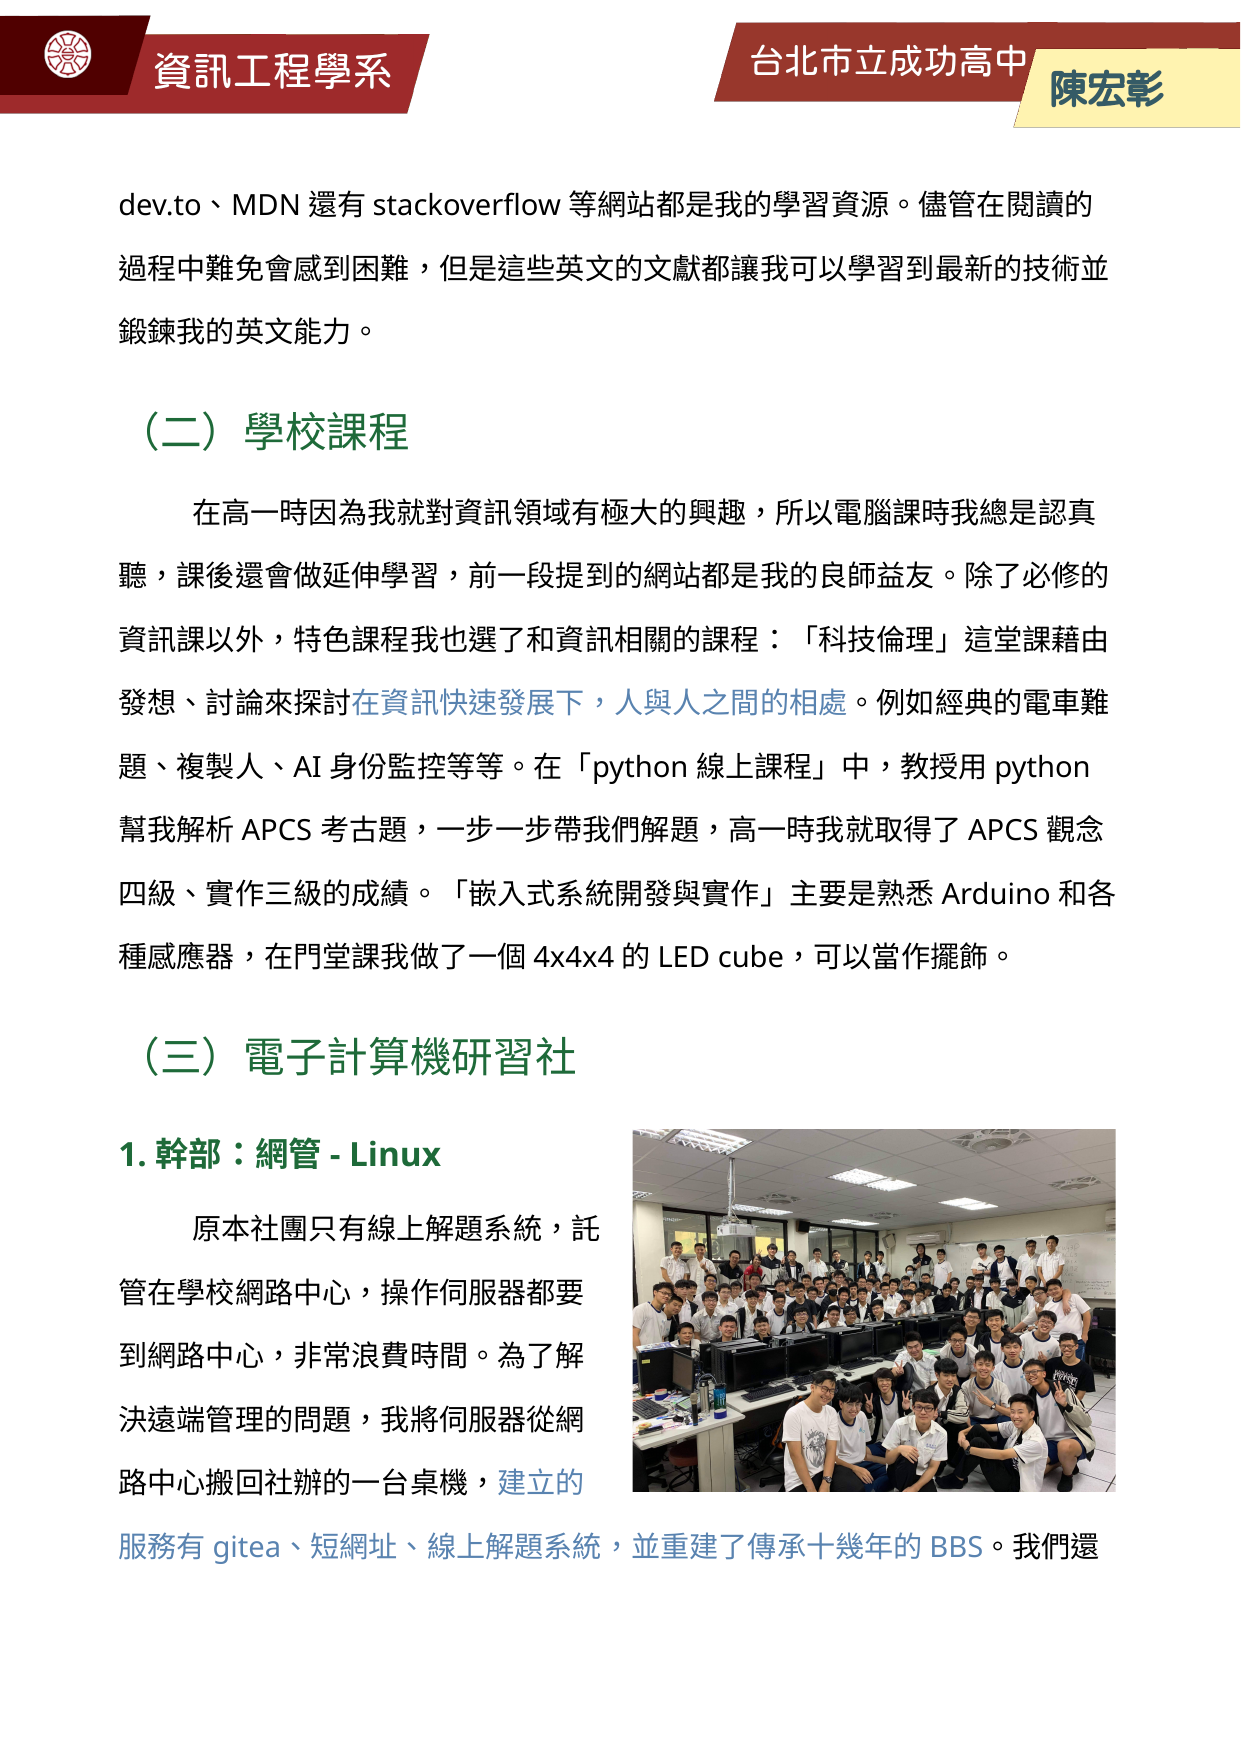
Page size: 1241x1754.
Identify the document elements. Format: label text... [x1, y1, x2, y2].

picture [632, 1129, 1116, 1492]
subtitle （二）學校課程 [118, 399, 1122, 459]
subtitle （三）電子計算機研習社 [118, 1024, 1122, 1085]
text 原本社團只有線上解題系統，託管在學校網路中心，操作伺服器都要到網路中心，非常浪費時間。為了解決遠端管理的問題，我將伺服器從網路中心搬回社辦的一台桌機，建立的服務有 gitea、短網址、線上解題系統，並重建了傳承十幾年的 BBS。我們還 [118, 1206, 1122, 1566]
picture [0, 0, 1241, 152]
text 在高一時因為我就對資訊領域有極大的興趣，所以電腦課時我總是認真聽，課後還會做延伸學習，前一段提到的網站都是我的良師益友。除了必修的資訊課以外，特色課程我也選了和資訊相關的課程：「科技倫理」這堂課藉由發想、討論來探討在資訊快速發展下，人與人之間的相處。例如經典的電車難題、複製人、AI 身份監控等等。在「python 線上課程」中，教授用 python 幫我解析 APCS 考古題，一步一步帶我們解題，高一時我就取得了 APCS 觀念四級、實作三級的成績。「嵌入式系統開發與實作」主要是熟悉 Arduino 和各種感應器，在門堂課我做了一個 4x4x4 的 LED cube，可以當作擺飾。 [118, 489, 1122, 976]
text dev.to、MDN 還有stackoverflow 等網站都是我的學習資源。儘管在閱讀的過程中難免會感到困難，但是這些英文的文獻都讓我可以學習到最新的技術並鍛鍊我的英文能力。 [118, 182, 1122, 351]
subtitle 1. 幹部：網管 - Linux [118, 1127, 1122, 1176]
